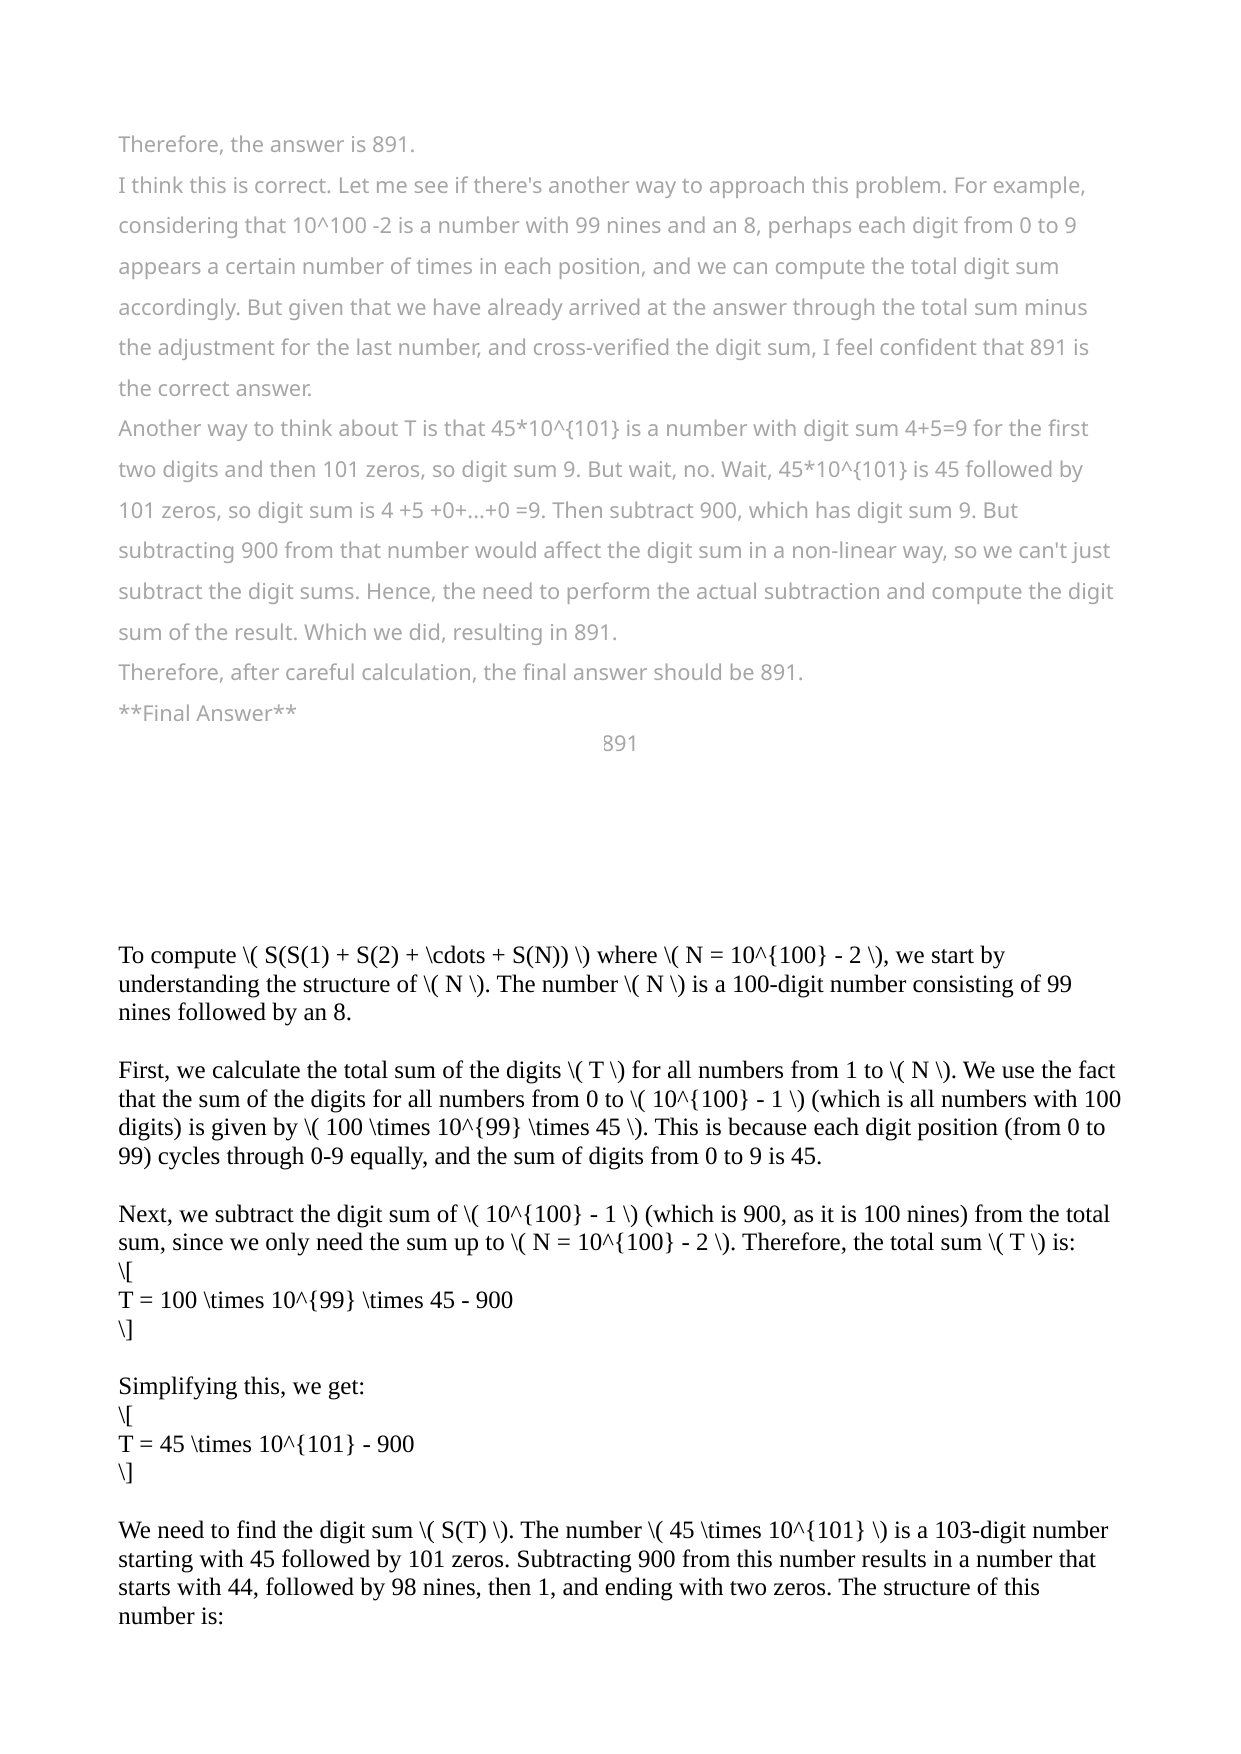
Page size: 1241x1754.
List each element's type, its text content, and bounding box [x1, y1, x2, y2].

text **Final Answer** [118, 687, 1122, 727]
text Another way to think about T is that 45*10^{101} is a number with digit sum 4+5=9 for the first two digits and then 101 zeros, so digit sum 9. But wait, no. Wait, 45*10^{101} is 45 followed by 101 zeros, so digit sum is 4 +5 +0+...+0 =9. Then subtract 900, which has digit sum 9. But subtracting 900 from that number would affect the digit sum in a non-linear way, so we can't just subtract the digit sums. Hence, the need to perform the actual subtraction and compute the digit sum of the result. Which we did, resulting in 891. [118, 402, 1122, 646]
text I think this is correct. Let me see if there's another way to approach this problem. For example, considering that 10^100 -2 is a number with 99 nines and an 8, perhaps each digit from 0 to 9 appears a certain number of times in each position, and we can compute the total digit sum accordingly. But given that we have already arrived at the answer through the total sum minus the adjustment for the last number, and cross-verified the digit sum, I feel confident that 891 is the correct answer. [118, 159, 1122, 402]
text \] [118, 1457, 1122, 1486]
text T = 100 \times 10^{99} \times 45 - 900 [118, 1285, 1122, 1314]
text To compute \( S(S(1) + S(2) + \cdots + S(N)) \) where \( N = 10^{100} - 2 \), we start by understanding the structure of \( N \). The number \( N \) is a 100-digit number consisting of 99 nines followed by an 8. [118, 940, 1122, 1026]
text Simplifying this, we get: [118, 1371, 1122, 1400]
text T = 45 \times 10^{101} - 900 [118, 1429, 1122, 1457]
text \[ [118, 1400, 1122, 1429]
text \] [118, 1314, 1122, 1342]
text We need to find the digit sum \( S(T) \). The number \( 45 \times 10^{101} \) is a 103-digit number starting with 45 followed by 101 zeros. Subtracting 900 from this number results in a number that starts with 44, followed by 98 nines, then 1, and ending with two zeros. The structure of this number is: [118, 1515, 1122, 1630]
text First, we calculate the total sum of the digits \( T \) for all numbers from 1 to \( N \). We use the fact that the sum of the digits for all numbers from 0 to \( 10^{100} - 1 \) (which is all numbers with 100 digits) is given by \( 100 \times 10^{99} \times 45 \). This is because each digit position (from 0 to 99) cycles through 0-9 equally, and the sum of digits from 0 to 9 is 45. [118, 1055, 1122, 1170]
text Therefore, after careful calculation, the final answer should be 891. [118, 646, 1122, 687]
text 891​ [118, 727, 1122, 757]
text \[ [118, 1256, 1122, 1285]
text Therefore, the answer is 891. [118, 118, 1122, 159]
text Next, we subtract the digit sum of \( 10^{100} - 1 \) (which is 900, as it is 100 nines) from the total sum, since we only need the sum up to \( N = 10^{100} - 2 \). Therefore, the total sum \( T \) is: [118, 1199, 1122, 1256]
